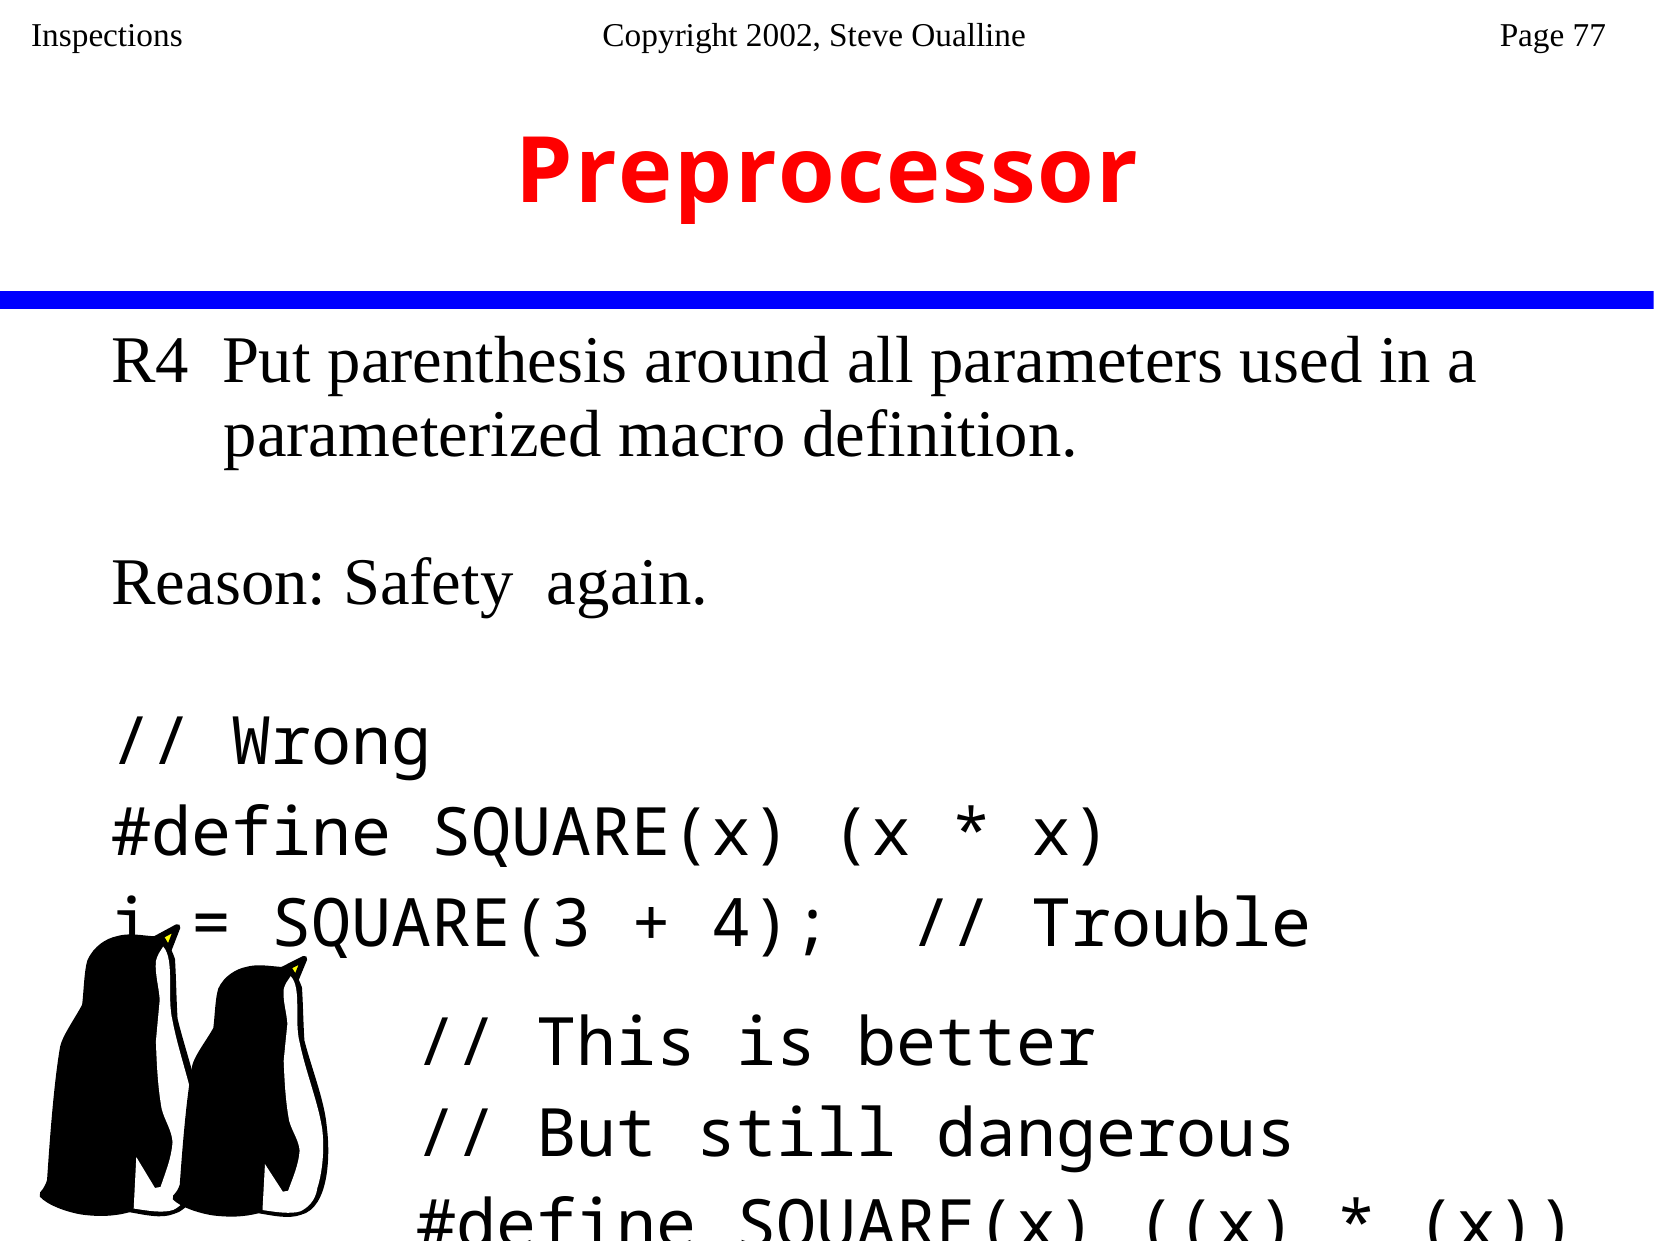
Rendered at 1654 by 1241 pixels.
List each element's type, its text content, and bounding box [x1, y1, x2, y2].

list R4 Put parenthesis around all parameters used in a parameterized macro definition. Reason: Safety again. // Wrong #define SQUARE(x) (x * x) i = SQUARE(3 + 4); // Trouble [111, 249, 1524, 1215]
title Preprocessor [121, 66, 1534, 269]
text_box // This is better // But still dangerous #define SQUARE(x) ((x) * (x)) [416, 994, 1577, 1222]
